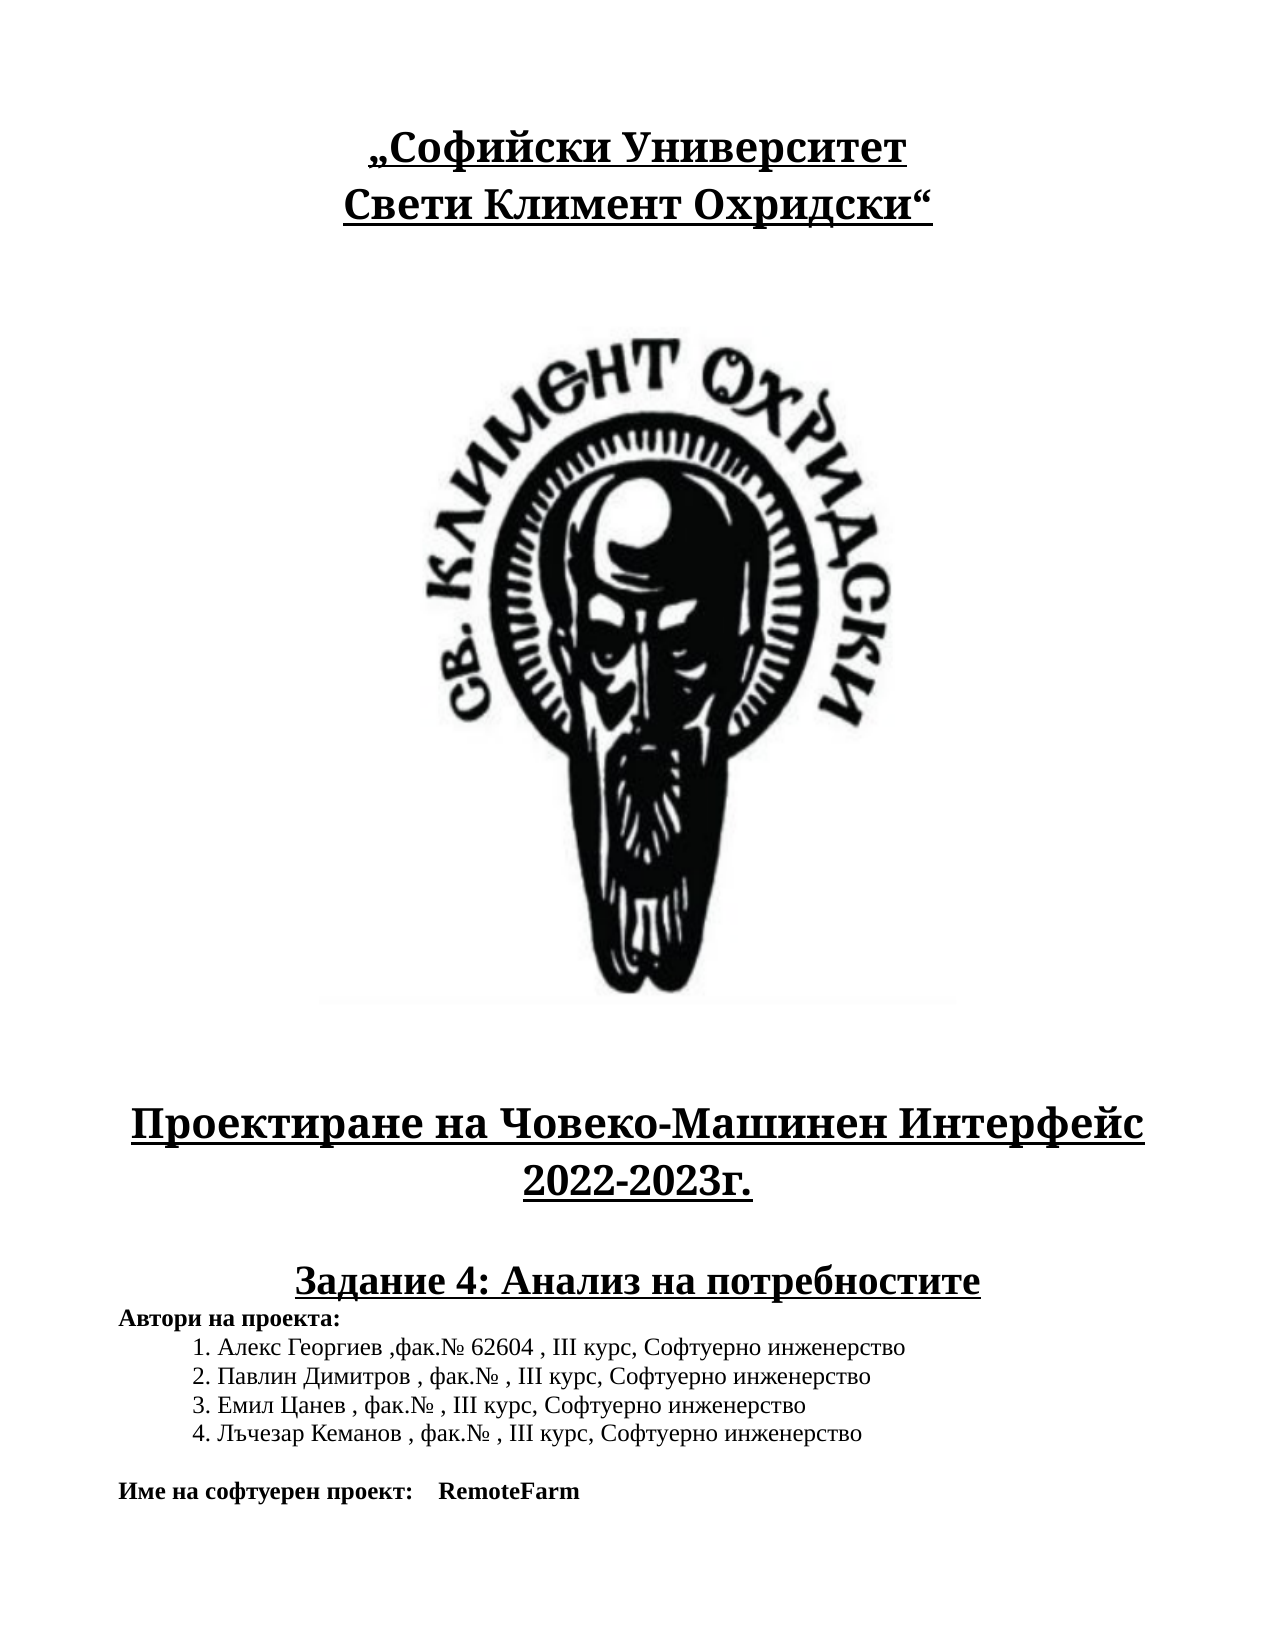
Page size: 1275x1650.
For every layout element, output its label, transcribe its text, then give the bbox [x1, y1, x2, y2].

text 3. Емил Цанев , фак.№ , III курс, Софтуерно инженерство [118, 1390, 1157, 1418]
text Задание 4: Анализ на потребностите [118, 1256, 1157, 1303]
text Автори на проекта: [118, 1303, 1157, 1332]
picture [318, 279, 957, 1064]
text Проектиране на Човеко-Машинен Интерфейс 2022-2023г. [118, 1094, 1157, 1208]
text 2. Павлин Димитров , фак.№ , III курс, Софтуерно инженерство [118, 1361, 1157, 1390]
text 1. Алекс Георгиев ,фак.№ 62604 , III курс, Софтуерно инженерство [118, 1332, 1157, 1361]
text 4. Лъчезар Кеманов , фак.№ , III курс, Софтуерно инженерство [118, 1418, 1157, 1447]
text „Софийски Университет Свети Климент Охридски“ [118, 118, 1157, 232]
text Име на софтуерен проект: RemoteFarm [118, 1476, 1157, 1505]
